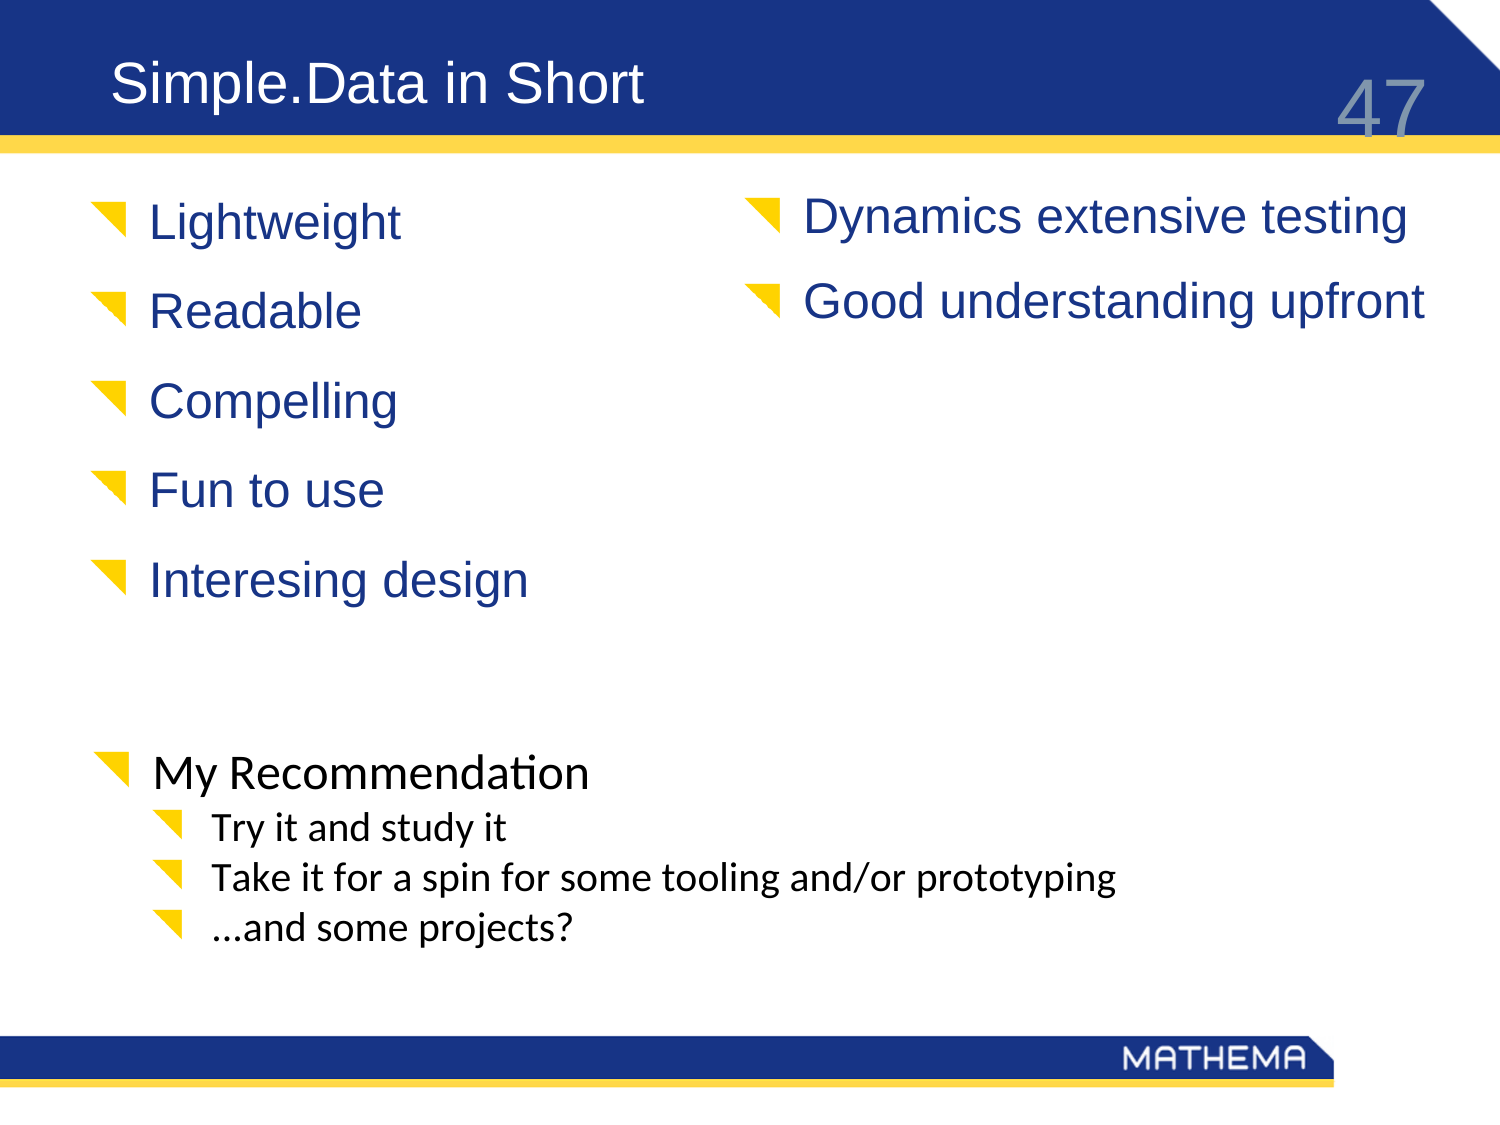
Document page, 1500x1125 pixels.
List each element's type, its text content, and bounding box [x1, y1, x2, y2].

title Simple.Data in Short [75, 0, 1426, 174]
list Dynamics extensive testing Good understanding upfront [744, 187, 1461, 1014]
list Lightweight Readable Compelling Fun to use Interesing design [75, 181, 734, 1008]
text_box My Recommendation Try it and study it Take it for a spin for some tooling and/or prototyping ...and some projects? [78, 732, 1294, 1072]
picture [0, 0, 1500, 1125]
